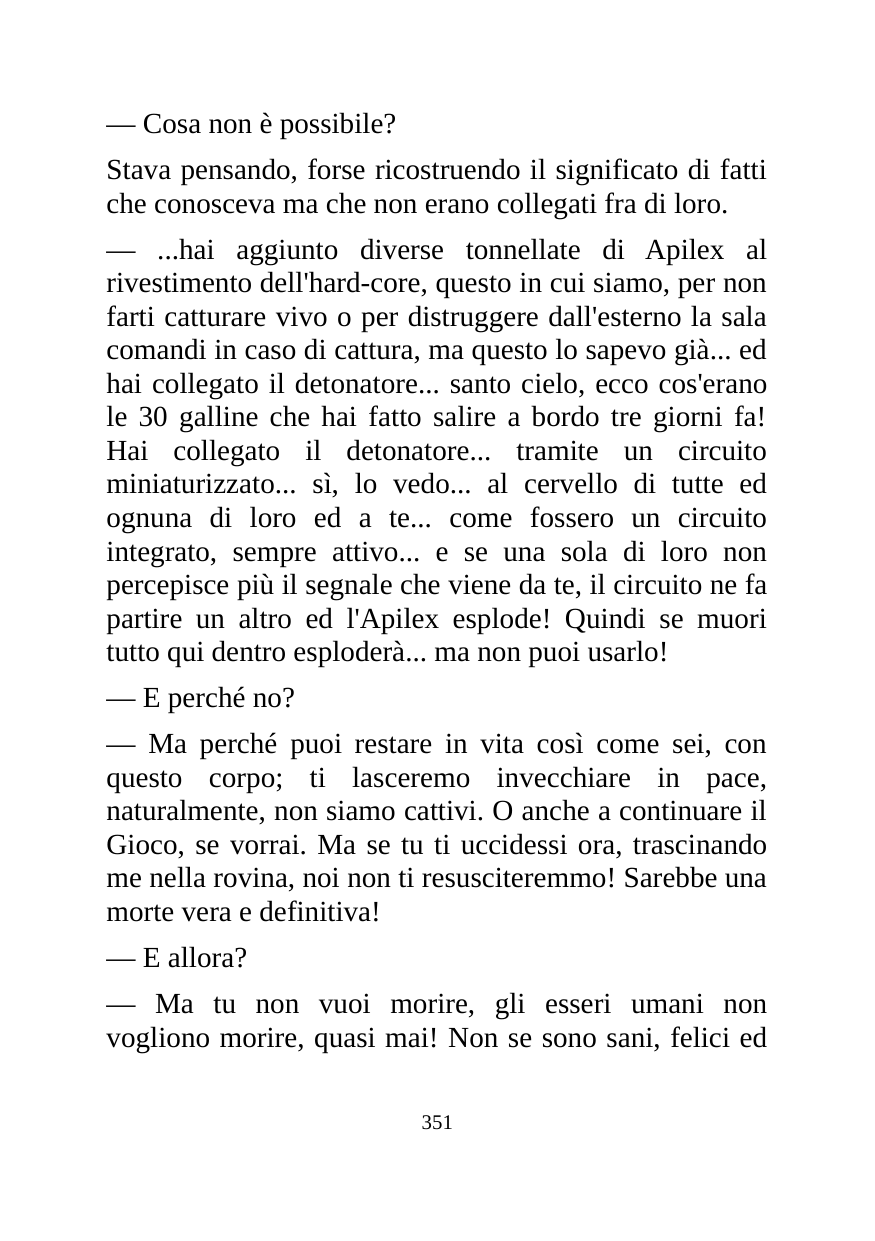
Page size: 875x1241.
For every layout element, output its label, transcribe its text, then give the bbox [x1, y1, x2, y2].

text — Ma perché puoi restare in vita così come sei, con questo corpo; ti lasceremo invecchiare in pace, naturalmente, non siamo cattivi. O anche a continuare il Gioco, se vorrai. Ma se tu ti uccidessi ora, trascinando me nella rovina, noi non ti resusciteremmo! Sarebbe una morte vera e definitiva! [106, 726, 768, 928]
text — Cosa non è possibile? [106, 106, 768, 140]
text — E allora? [106, 940, 768, 974]
text Stava pensando, forse ricostruendo il significato di fatti che conosceva ma che non erano collegati fra di loro. [106, 152, 768, 219]
text — E perché no? [106, 680, 768, 714]
text — Ma tu non vuoi morire, gli esseri umani non vogliono morire, quasi mai! Non se sono sani, felici ed [106, 986, 768, 1053]
text — ...hai aggiunto diverse tonnellate di Apilex al rivestimento dell'hard-core, questo in cui siamo, per non farti catturare vivo o per distruggere dall'esterno la sala comandi in caso di cattura, ma questo lo sapevo già... ed hai collegato il detonatore... santo cielo, ecco cos'erano le 30 galline che hai fatto salire a bordo tre giorni fa! Hai collegato il detonatore... tramite un circuito miniaturizzato... sì, lo vedo... al cervello di tutte ed ognuna di loro ed a te... come fossero un circuito integrato, sempre attivo... e se una sola di loro non percepisce più il segnale che viene da te, il circuito ne fa partire un altro ed l'Apilex esplode! Quindi se muori tutto qui dentro esploderà... ma non puoi usarlo! [106, 232, 768, 668]
